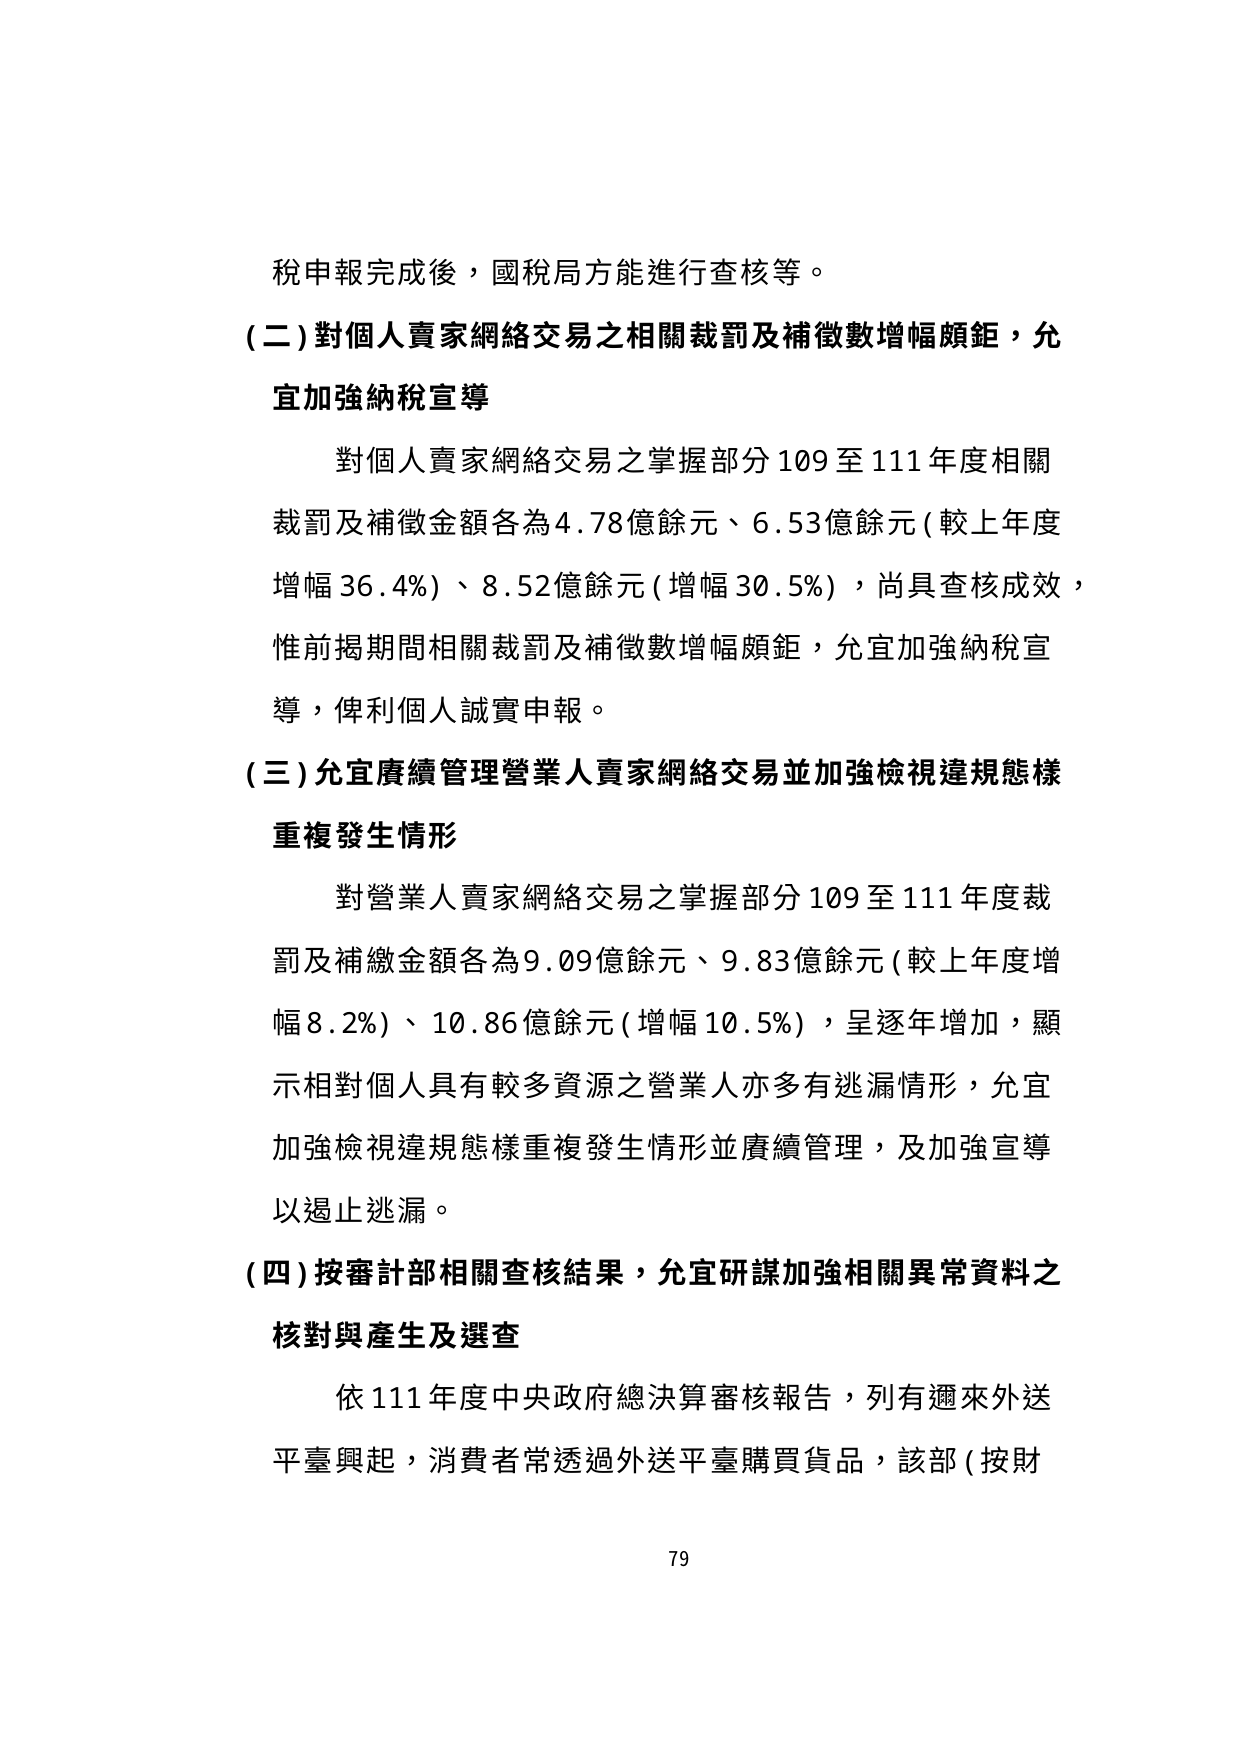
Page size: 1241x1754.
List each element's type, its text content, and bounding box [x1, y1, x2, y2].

text 依111年度中央政府總決算審核報告，列有邇來外送平臺興起，消費者常透過外送平臺購買貨品，該部(按財 [266, 1354, 1063, 1479]
text (三)允宜賡續管理營業人賣家網絡交易並加強檢視違規態樣重複發生情形 [236, 729, 1063, 854]
text 對個人賣家網絡交易之掌握部分109至111年度相關裁罰及補徵金額各為4.78億餘元、6.53億餘元(較上年度增幅36.4%)、8.52億餘元(增幅30.5%)，尚具查核成效，惟前揭期間相關裁罰及補徵數增幅頗鉅，允宜加強納稅宣導，俾利個人誠實申報。 [266, 417, 1063, 729]
text (四)按審計部相關查核結果，允宜研謀加強相關異常資料之核對與產生及選查 [236, 1229, 1063, 1354]
text 稅申報完成後，國稅局方能進行查核等。 [236, 229, 1063, 292]
text (二)對個人賣家網絡交易之相關裁罰及補徵數增幅頗鉅，允宜加強納稅宣導 [236, 292, 1063, 417]
text 對營業人賣家網絡交易之掌握部分109至111年度裁罰及補繳金額各為9.09億餘元、9.83億餘元(較上年度增幅8.2%)、10.86億餘元(增幅10.5%)，呈逐年增加，顯示相對個人具有較多資源之營業人亦多有逃漏情形，允宜加強檢視違規態樣重複發生情形並賡續管理，及加強宣導以遏止逃漏。 [266, 854, 1063, 1229]
